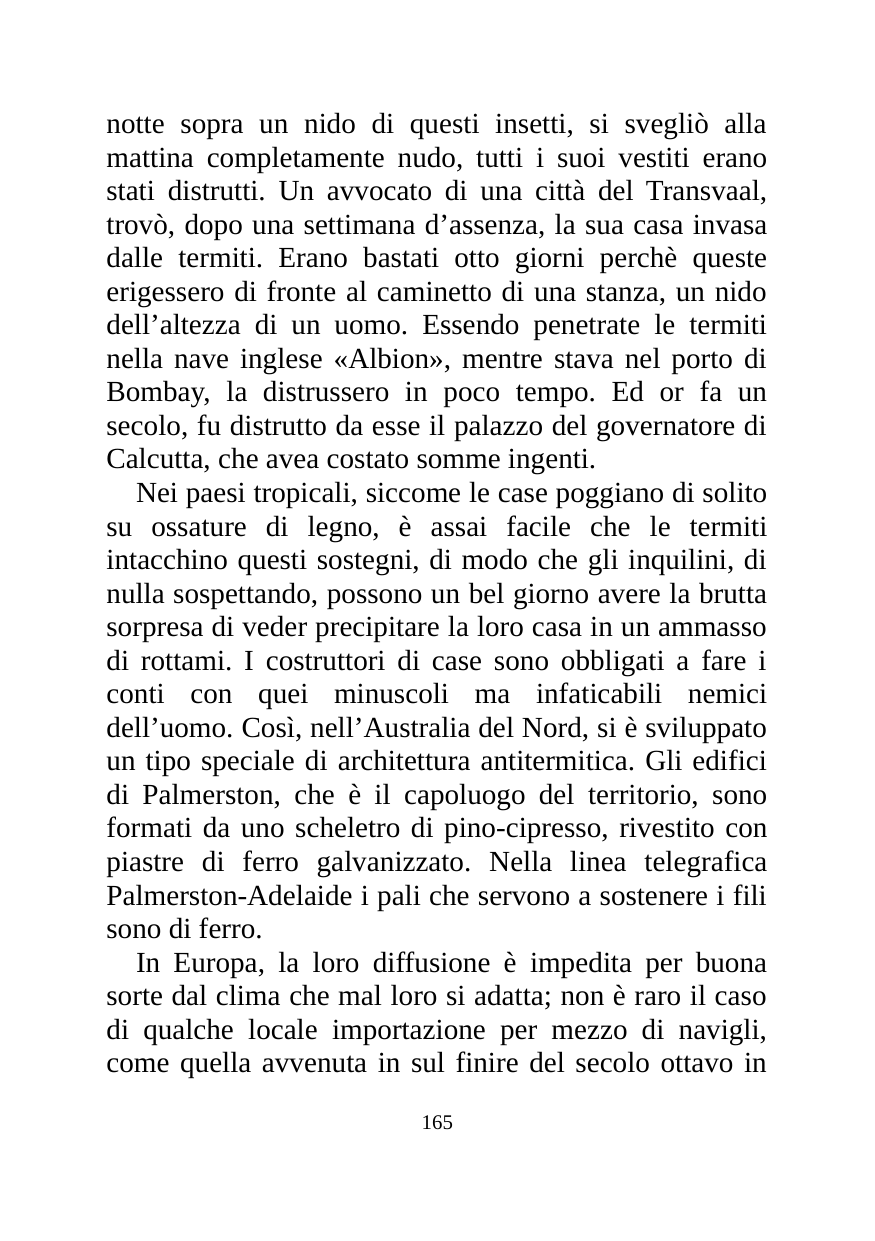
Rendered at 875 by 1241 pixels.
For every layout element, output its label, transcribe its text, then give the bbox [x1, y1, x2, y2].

text Nei paesi tropicali, siccome le case poggiano di solito su ossature di legno, è assai facile che le termiti intacchino questi sostegni, di modo che gli inquilini, di nulla sospettando, possono un bel giorno avere la brutta sorpresa di veder precipitare la loro casa in un ammasso di rottami. I costruttori di case sono obbligati a fare i conti con quei minuscoli ma infaticabili nemici dell’uomo. Così, nell’Australia del Nord, si è sviluppato un tipo speciale di architettura antitermitica. Gli edifici di Palmerston, che è il capoluogo del territorio, sono formati da uno scheletro di pino-cipresso, rivestito con piastre di ferro galvanizzato. Nella linea telegrafica Palmerston-Adelaide i pali che servono a sostenere i fili sono di ferro. [106, 475, 768, 945]
text notte sopra un nido di questi insetti, si svegliò alla mattina completamente nudo, tutti i suoi vestiti erano stati distrutti. Un avvocato di una città del Transvaal, trovò, dopo una settimana d’assenza, la sua casa invasa dalle termiti. Erano bastati otto giorni perchè queste erigessero di fronte al caminetto di una stanza, un nido dell’altezza di un uomo. Essendo penetrate le termiti nella nave inglese «Albion», mentre stava nel porto di Bombay, la distrussero in poco tempo. Ed or fa un secolo, fu distrutto da esse il palazzo del governatore di Calcutta, che avea costato somme ingenti. [106, 106, 768, 475]
text In Europa, la loro diffusione è impedita per buona sorte dal clima che mal loro si adatta; non è raro il caso di qualche locale importazione per mezzo di navigli, come quella avvenuta in sul finire del secolo ottavo in [106, 945, 768, 1079]
